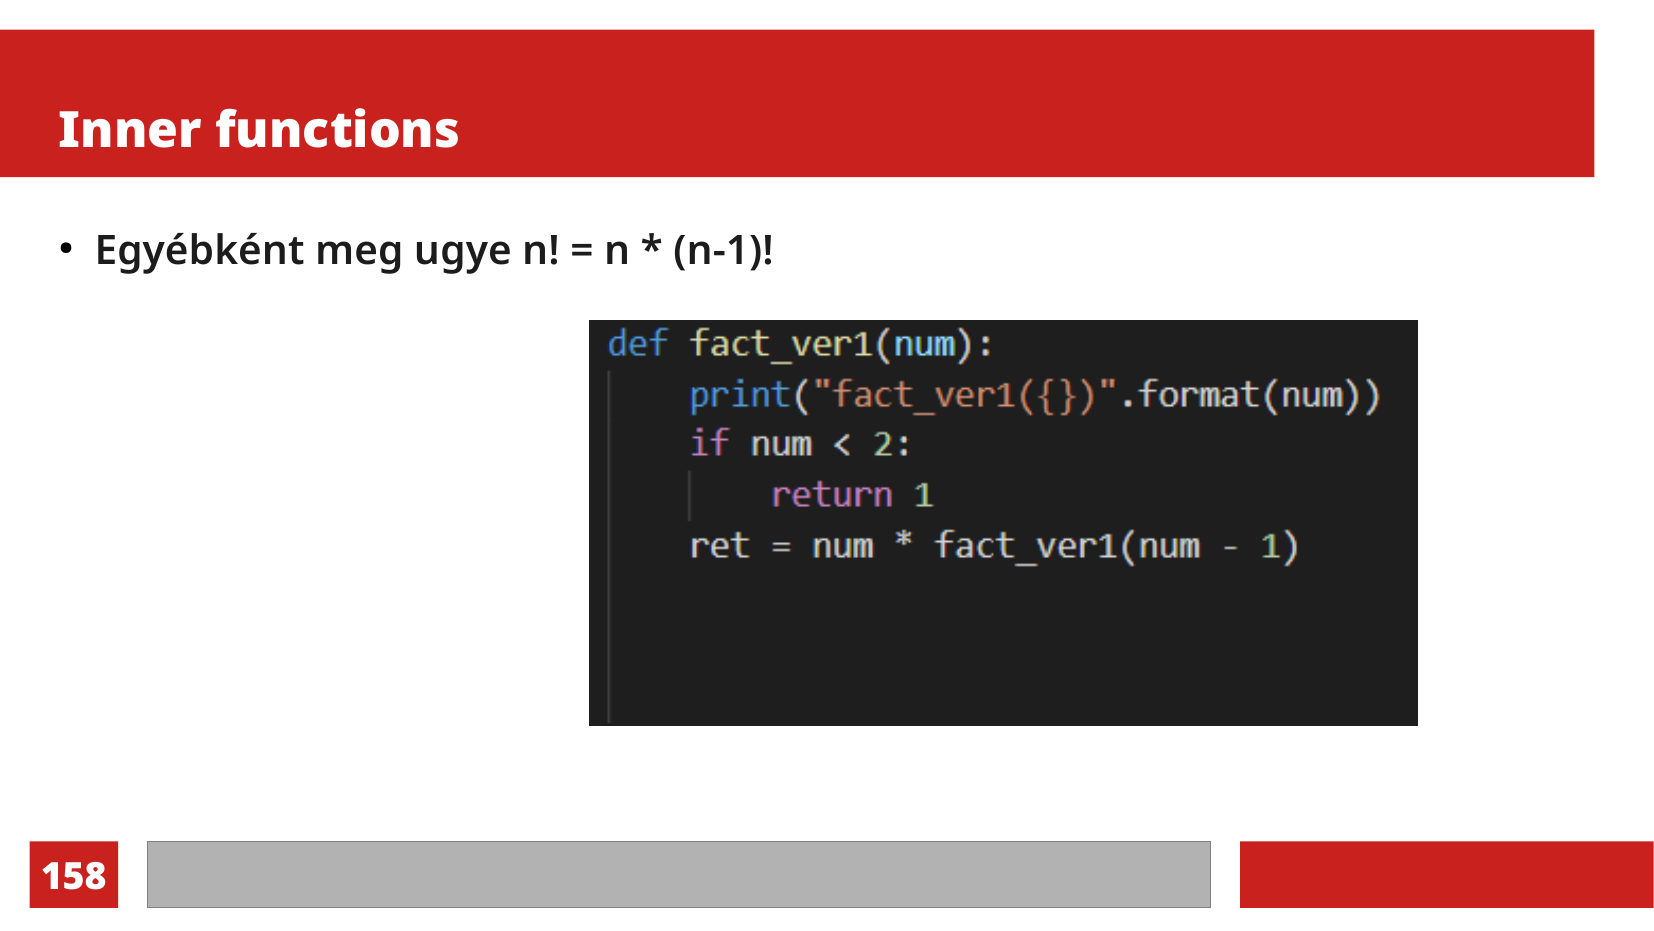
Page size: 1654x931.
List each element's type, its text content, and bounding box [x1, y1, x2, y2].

title Inner functions [59, 44, 1595, 163]
list Egyébként meg ugye n! = n * (n-1)! [59, 221, 1565, 739]
picture [589, 320, 1418, 726]
